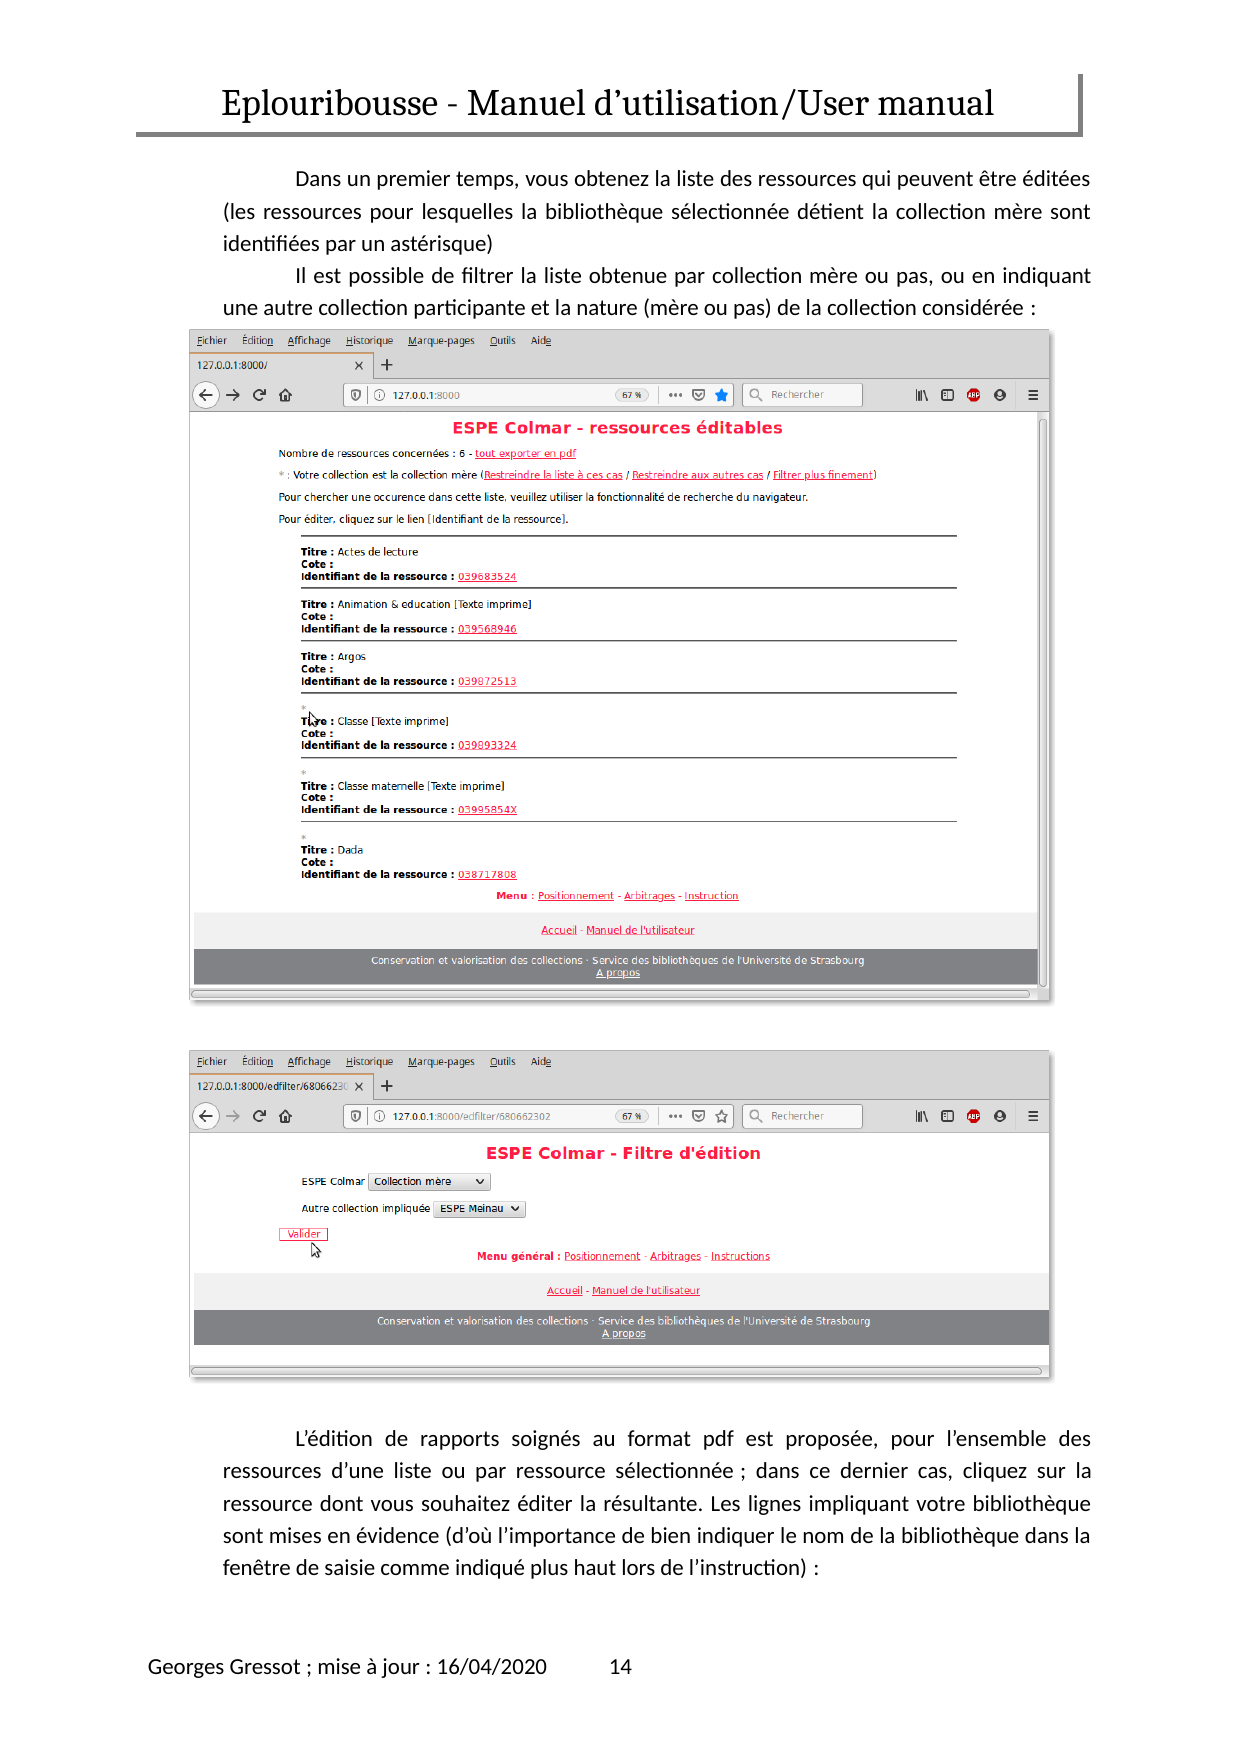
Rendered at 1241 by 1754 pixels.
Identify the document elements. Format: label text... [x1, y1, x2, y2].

list Il est possible de filtrer la liste obtenue par collection mère ou pas, ou en indiquant une autre collection participante et la nature (mère ou pas) de la collection considérée : [223, 261, 1093, 321]
picture [185, 1047, 1055, 1384]
list Dans un premier temps, vous obtenez la liste des ressources qui peuvent être éditées (les ressources pour lesquelles la bibliothèque sélectionnée détient la collection mère sont identifiées par un astérisque) [223, 164, 1093, 257]
list L’édition de rapports soignés au format pdf est proposée, pour l’ensemble des ressources d’une liste ou par ressource sélectionnée ; dans ce dernier cas, cliquez sur la ressource dont vous souhaitez éditer la résultante. Les lignes impliquant votre bibliothèque sont mises en évidence (d’où l’importance de bien indiquer le nom de la bibliothèque dans la fenêtre de saisie comme indiqué plus haut lors de l’instruction) : [223, 1424, 1093, 1581]
picture [185, 325, 1055, 1007]
